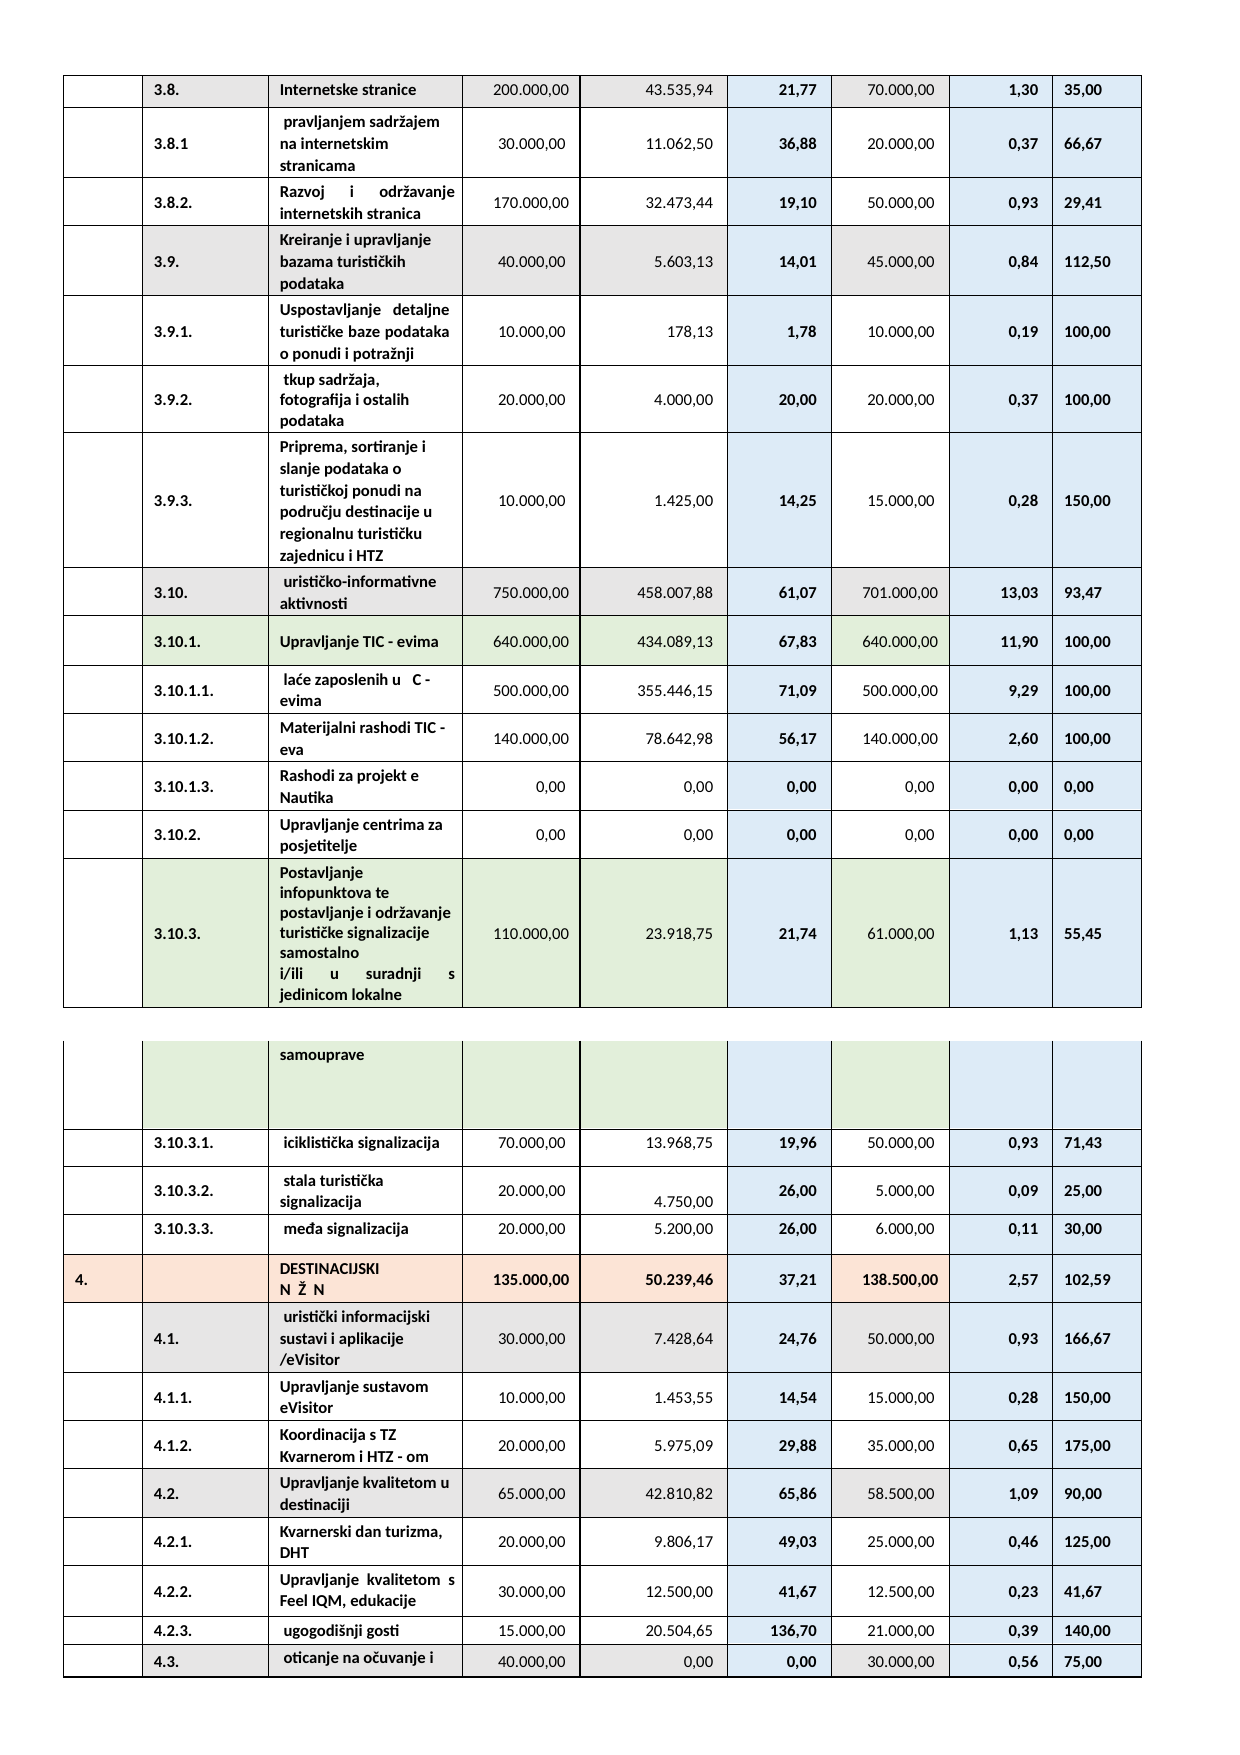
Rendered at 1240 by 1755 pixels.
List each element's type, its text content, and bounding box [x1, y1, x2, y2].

table_cell 25,00 [1053, 1167, 1141, 1214]
table_cell Upravljanje sustavom eVisitor [269, 1373, 462, 1420]
table_cell [64, 1373, 142, 1420]
table_cell 0,11 [950, 1215, 1052, 1254]
table_cell 434.089,13 [581, 616, 727, 665]
table_cell 4.3. [143, 1645, 268, 1676]
table_cell 140,00 [1053, 1617, 1141, 1643]
table_cell 10.000,00 [463, 1373, 579, 1420]
table_cell 4.000,00 [581, 366, 727, 432]
table_header [832, 1041, 949, 1128]
table_cell 5.200,00 [581, 1215, 727, 1254]
table_cell 4.750,00 [581, 1167, 727, 1214]
table_cell 0,93 [950, 1130, 1052, 1166]
table_cell 29,88 [728, 1421, 831, 1468]
table_cell 9,29 [950, 666, 1052, 713]
table_cell [64, 859, 142, 1007]
table_cell 100,00 [1053, 714, 1141, 761]
table_cell 3.10.3. [143, 859, 268, 1007]
table_cell [64, 616, 142, 665]
table_cell 21,74 [728, 859, 831, 1007]
table_cell 0,00 [581, 1645, 727, 1676]
table_cell [64, 1469, 142, 1517]
table_cell 500.000,00 [463, 666, 579, 713]
table_cell [64, 1421, 142, 1468]
table_cell 0,19 [950, 296, 1052, 365]
table_cell 78.642,98 [581, 714, 727, 761]
table_cell 10.000,00 [463, 296, 579, 365]
table_cell Uspostavljanje detaljne turističke baze podataka o ponudi i potražnji [269, 296, 462, 365]
table_cell 102,59 [1053, 1255, 1141, 1302]
table_cell 4. [64, 1255, 142, 1302]
table_cell međa signalizacija [269, 1215, 462, 1254]
table_cell Internetske stranice [269, 76, 462, 107]
table_cell 55,45 [1053, 859, 1141, 1007]
table_cell 45.000,00 [832, 226, 949, 295]
table_cell 110.000,00 [463, 859, 579, 1007]
table_cell stala turistička signalizacija [269, 1167, 462, 1214]
table_cell Upravljanje kvalitetom u destinaciji [269, 1469, 462, 1517]
table_cell [64, 1130, 142, 1166]
table_cell 750.000,00 [463, 568, 579, 615]
table_cell 458.007,88 [581, 568, 727, 615]
table_cell tkup sadržaja, fotografija i ostalih podataka [269, 366, 462, 432]
table_cell 136,70 [728, 1617, 831, 1643]
table_cell Upravljanje kvalitetom s Feel IQM, edukacije [269, 1566, 462, 1616]
table_cell [143, 1255, 268, 1302]
table_cell 3.8.2. [143, 178, 268, 225]
table_cell Kreiranje i upravljanje bazama turističkih podataka [269, 226, 462, 295]
table_cell 56,17 [728, 714, 831, 761]
table_cell 11.062,50 [581, 108, 727, 177]
table_cell 20.000,00 [463, 1167, 579, 1214]
table_cell 1,09 [950, 1469, 1052, 1517]
table_cell 3.10.3.2. [143, 1167, 268, 1214]
table_cell 25.000,00 [832, 1518, 949, 1565]
table_cell [64, 568, 142, 615]
table_cell 0,00 [950, 762, 1052, 809]
table_cell 3.10.3.3. [143, 1215, 268, 1254]
table_cell 112,50 [1053, 226, 1141, 295]
table_cell [64, 296, 142, 365]
table_cell 4.1.2. [143, 1421, 268, 1468]
table_cell [64, 811, 142, 858]
table_cell 100,00 [1053, 366, 1141, 432]
table_cell 0,28 [950, 1373, 1052, 1420]
table_cell 1,30 [950, 76, 1052, 107]
table_cell Koordinacija s TZ Kvarnerom i HTZ - om [269, 1421, 462, 1468]
table_header [581, 1041, 727, 1128]
table_cell 3.9. [143, 226, 268, 295]
table_cell 14,25 [728, 433, 831, 567]
table_cell 1.453,55 [581, 1373, 727, 1420]
table_cell 71,09 [728, 666, 831, 713]
table_cell 49,03 [728, 1518, 831, 1565]
table_cell 24,76 [728, 1303, 831, 1372]
table_cell 178,13 [581, 296, 727, 365]
table_cell 0,65 [950, 1421, 1052, 1468]
table_header [950, 1041, 1052, 1128]
table_cell 20.000,00 [463, 1518, 579, 1565]
table_cell 4.2.1. [143, 1518, 268, 1565]
table_cell 0,56 [950, 1645, 1052, 1676]
table_cell DESTINACIJSKI N Ž N [269, 1255, 462, 1302]
table_cell 170.000,00 [463, 178, 579, 225]
table_cell 26,00 [728, 1215, 831, 1254]
table_cell 3.10.3.1. [143, 1130, 268, 1166]
table_cell 65,86 [728, 1469, 831, 1517]
table_cell 20.000,00 [463, 1215, 579, 1254]
table_cell Priprema, sortiranje i slanje podataka o turističkoj ponudi na području destinacije u regionalnu turističku zajednicu i HTZ [269, 433, 462, 567]
table_cell 11,90 [950, 616, 1052, 665]
table_cell 41,67 [1053, 1566, 1141, 1616]
table_cell ugogodišnji gosti [269, 1617, 462, 1643]
table_cell 43.535,94 [581, 76, 727, 107]
table_cell 0,93 [950, 178, 1052, 225]
table_header [463, 1041, 579, 1128]
table_cell oticanje na očuvanje i [269, 1645, 462, 1676]
table_cell 0,39 [950, 1617, 1052, 1643]
table_cell Rashodi za projekt e Nautika [269, 762, 462, 809]
table_cell 20,00 [728, 366, 831, 432]
table_cell iciklistička signalizacija [269, 1130, 462, 1166]
table_cell 30.000,00 [463, 1303, 579, 1372]
table_cell 12.500,00 [581, 1566, 727, 1616]
table_cell 4.2.3. [143, 1617, 268, 1643]
table_cell 5.603,13 [581, 226, 727, 295]
table_header [143, 1041, 268, 1128]
table_cell 2,57 [950, 1255, 1052, 1302]
table_cell 3.10.2. [143, 811, 268, 858]
table_cell 41,67 [728, 1566, 831, 1616]
table_cell 42.810,82 [581, 1469, 727, 1517]
table_cell 10.000,00 [463, 433, 579, 567]
table_cell 3.8.1 [143, 108, 268, 177]
table_cell 0,09 [950, 1167, 1052, 1214]
table_cell 3.10.1.3. [143, 762, 268, 809]
table_cell 15.000,00 [463, 1617, 579, 1643]
table_cell 3.10.1.2. [143, 714, 268, 761]
table_cell 20.000,00 [463, 366, 579, 432]
table_cell urističko-informativne aktivnosti [269, 568, 462, 615]
table_cell 1.425,00 [581, 433, 727, 567]
table_cell 37,21 [728, 1255, 831, 1302]
table_cell 7.428,64 [581, 1303, 727, 1372]
table_cell 175,00 [1053, 1421, 1141, 1468]
table_cell 100,00 [1053, 616, 1141, 665]
table_cell 32.473,44 [581, 178, 727, 225]
table_cell 15.000,00 [832, 433, 949, 567]
table_cell 4.1.1. [143, 1373, 268, 1420]
table_header samouprave [269, 1041, 462, 1128]
table_cell [64, 433, 142, 567]
table_cell [64, 366, 142, 432]
table_cell 13,03 [950, 568, 1052, 615]
table_cell 90,00 [1053, 1469, 1141, 1517]
table_cell 0,00 [463, 811, 579, 858]
table_cell 66,67 [1053, 108, 1141, 177]
table_cell 67,83 [728, 616, 831, 665]
table_cell 20.000,00 [463, 1421, 579, 1468]
table_cell 0,23 [950, 1566, 1052, 1616]
table_cell 0,28 [950, 433, 1052, 567]
table_cell 100,00 [1053, 296, 1141, 365]
table_cell 3.9.1. [143, 296, 268, 365]
table_cell 200.000,00 [463, 76, 579, 107]
table_cell 30.000,00 [463, 1566, 579, 1616]
table_cell [64, 714, 142, 761]
table_cell 3.10.1. [143, 616, 268, 665]
table_cell 125,00 [1053, 1518, 1141, 1565]
table_cell 0,00 [463, 762, 579, 809]
table_cell 3.10. [143, 568, 268, 615]
table_cell 0,93 [950, 1303, 1052, 1372]
table_cell 3.10.1.1. [143, 666, 268, 713]
table_cell Upravljanje centrima za posjetitelje [269, 811, 462, 858]
table_cell 20.000,00 [832, 108, 949, 177]
table_cell 0,84 [950, 226, 1052, 295]
table_cell 70.000,00 [463, 1130, 579, 1166]
table_cell 14,54 [728, 1373, 831, 1420]
table_cell 0,00 [728, 811, 831, 858]
table_cell 21,77 [728, 76, 831, 107]
table_cell 50.000,00 [832, 178, 949, 225]
table_cell [64, 76, 142, 107]
table_cell [64, 1645, 142, 1676]
table_cell 75,00 [1053, 1645, 1141, 1676]
table_cell 4.2. [143, 1469, 268, 1517]
table_cell 640.000,00 [832, 616, 949, 665]
table_cell 0,00 [728, 1645, 831, 1676]
table_cell 5.000,00 [832, 1167, 949, 1214]
table_cell 355.446,15 [581, 666, 727, 713]
table_cell Postavljanje infopunktova te postavljanje i održavanje turističke signalizacije samostalno i/ili u suradnji s jedinicom lokalne [269, 859, 462, 1007]
table_cell 0,37 [950, 108, 1052, 177]
table_cell Kvarnerski dan turizma, DHT [269, 1518, 462, 1565]
table_cell [64, 1215, 142, 1254]
table_cell 71,43 [1053, 1130, 1141, 1166]
table_cell [64, 1566, 142, 1616]
table_cell 6.000,00 [832, 1215, 949, 1254]
table_cell 1,78 [728, 296, 831, 365]
table_cell 135.000,00 [463, 1255, 579, 1302]
table_cell 0,00 [832, 762, 949, 809]
table_cell 20.000,00 [832, 366, 949, 432]
table_cell 10.000,00 [832, 296, 949, 365]
table_cell 19,96 [728, 1130, 831, 1166]
table_cell 35,00 [1053, 76, 1141, 107]
table_cell 640.000,00 [463, 616, 579, 665]
table_cell 50.239,46 [581, 1255, 727, 1302]
table_cell 9.806,17 [581, 1518, 727, 1565]
table_cell 0,46 [950, 1518, 1052, 1565]
table_cell 166,67 [1053, 1303, 1141, 1372]
table_cell 50.000,00 [832, 1130, 949, 1166]
table_cell [64, 1303, 142, 1372]
table_cell 2,60 [950, 714, 1052, 761]
table_cell 12.500,00 [832, 1566, 949, 1616]
table_cell 138.500,00 [832, 1255, 949, 1302]
table_cell 150,00 [1053, 433, 1141, 567]
table_cell 3.9.2. [143, 366, 268, 432]
table_cell Razvoj i održavanje internetskih stranica [269, 178, 462, 225]
table_cell 65.000,00 [463, 1469, 579, 1517]
table_cell 40.000,00 [463, 1645, 579, 1676]
table_cell 0,00 [728, 762, 831, 809]
table_cell 150,00 [1053, 1373, 1141, 1420]
table_header [1053, 1041, 1141, 1128]
table_cell 35.000,00 [832, 1421, 949, 1468]
table_cell 0,00 [832, 811, 949, 858]
table_cell 14,01 [728, 226, 831, 295]
table_cell pravljanjem sadržajem na internetskim stranicama [269, 108, 462, 177]
table_cell 61,07 [728, 568, 831, 615]
table_cell 58.500,00 [832, 1469, 949, 1517]
table_cell 0,00 [1053, 762, 1141, 809]
table_cell 0,00 [1053, 811, 1141, 858]
table_cell 23.918,75 [581, 859, 727, 1007]
table_cell [64, 666, 142, 713]
table_cell 40.000,00 [463, 226, 579, 295]
table_cell 140.000,00 [463, 714, 579, 761]
table_cell 15.000,00 [832, 1373, 949, 1420]
table_cell uristički informacijski sustavi i aplikacije /eVisitor [269, 1303, 462, 1372]
table_cell 0,37 [950, 366, 1052, 432]
table_cell 4.2.2. [143, 1566, 268, 1616]
table_header [728, 1041, 831, 1128]
table_cell [64, 1617, 142, 1643]
table_cell 30.000,00 [463, 108, 579, 177]
table_cell 140.000,00 [832, 714, 949, 761]
table_cell 0,00 [581, 811, 727, 858]
table_cell 21.000,00 [832, 1617, 949, 1643]
table_cell 701.000,00 [832, 568, 949, 615]
table_cell [64, 1167, 142, 1214]
table_cell 5.975,09 [581, 1421, 727, 1468]
table_cell 3.8. [143, 76, 268, 107]
table_cell Materijalni rashodi TIC - eva [269, 714, 462, 761]
table_cell 4.1. [143, 1303, 268, 1372]
table_cell 61.000,00 [832, 859, 949, 1007]
table_cell 13.968,75 [581, 1130, 727, 1166]
table_cell 20.504,65 [581, 1617, 727, 1643]
table_cell 19,10 [728, 178, 831, 225]
table_cell Upravljanje TIC - evima [269, 616, 462, 665]
table_cell 50.000,00 [832, 1303, 949, 1372]
table_cell 3.9.3. [143, 433, 268, 567]
table_cell 70.000,00 [832, 76, 949, 107]
table_cell 26,00 [728, 1167, 831, 1214]
table_cell 100,00 [1053, 666, 1141, 713]
table_cell 500.000,00 [832, 666, 949, 713]
table_cell 93,47 [1053, 568, 1141, 615]
table_cell 36,88 [728, 108, 831, 177]
table_cell 30,00 [1053, 1215, 1141, 1254]
table_cell [64, 762, 142, 809]
table_cell [64, 108, 142, 177]
table_cell [64, 178, 142, 225]
table_cell 0,00 [581, 762, 727, 809]
table_header [64, 1041, 142, 1128]
table_cell laće zaposlenih u C - evima [269, 666, 462, 713]
table_cell 1,13 [950, 859, 1052, 1007]
table_cell [64, 1518, 142, 1565]
table_cell 0,00 [950, 811, 1052, 858]
table_cell 30.000,00 [832, 1645, 949, 1676]
table_cell [64, 226, 142, 295]
table_cell 29,41 [1053, 178, 1141, 225]
